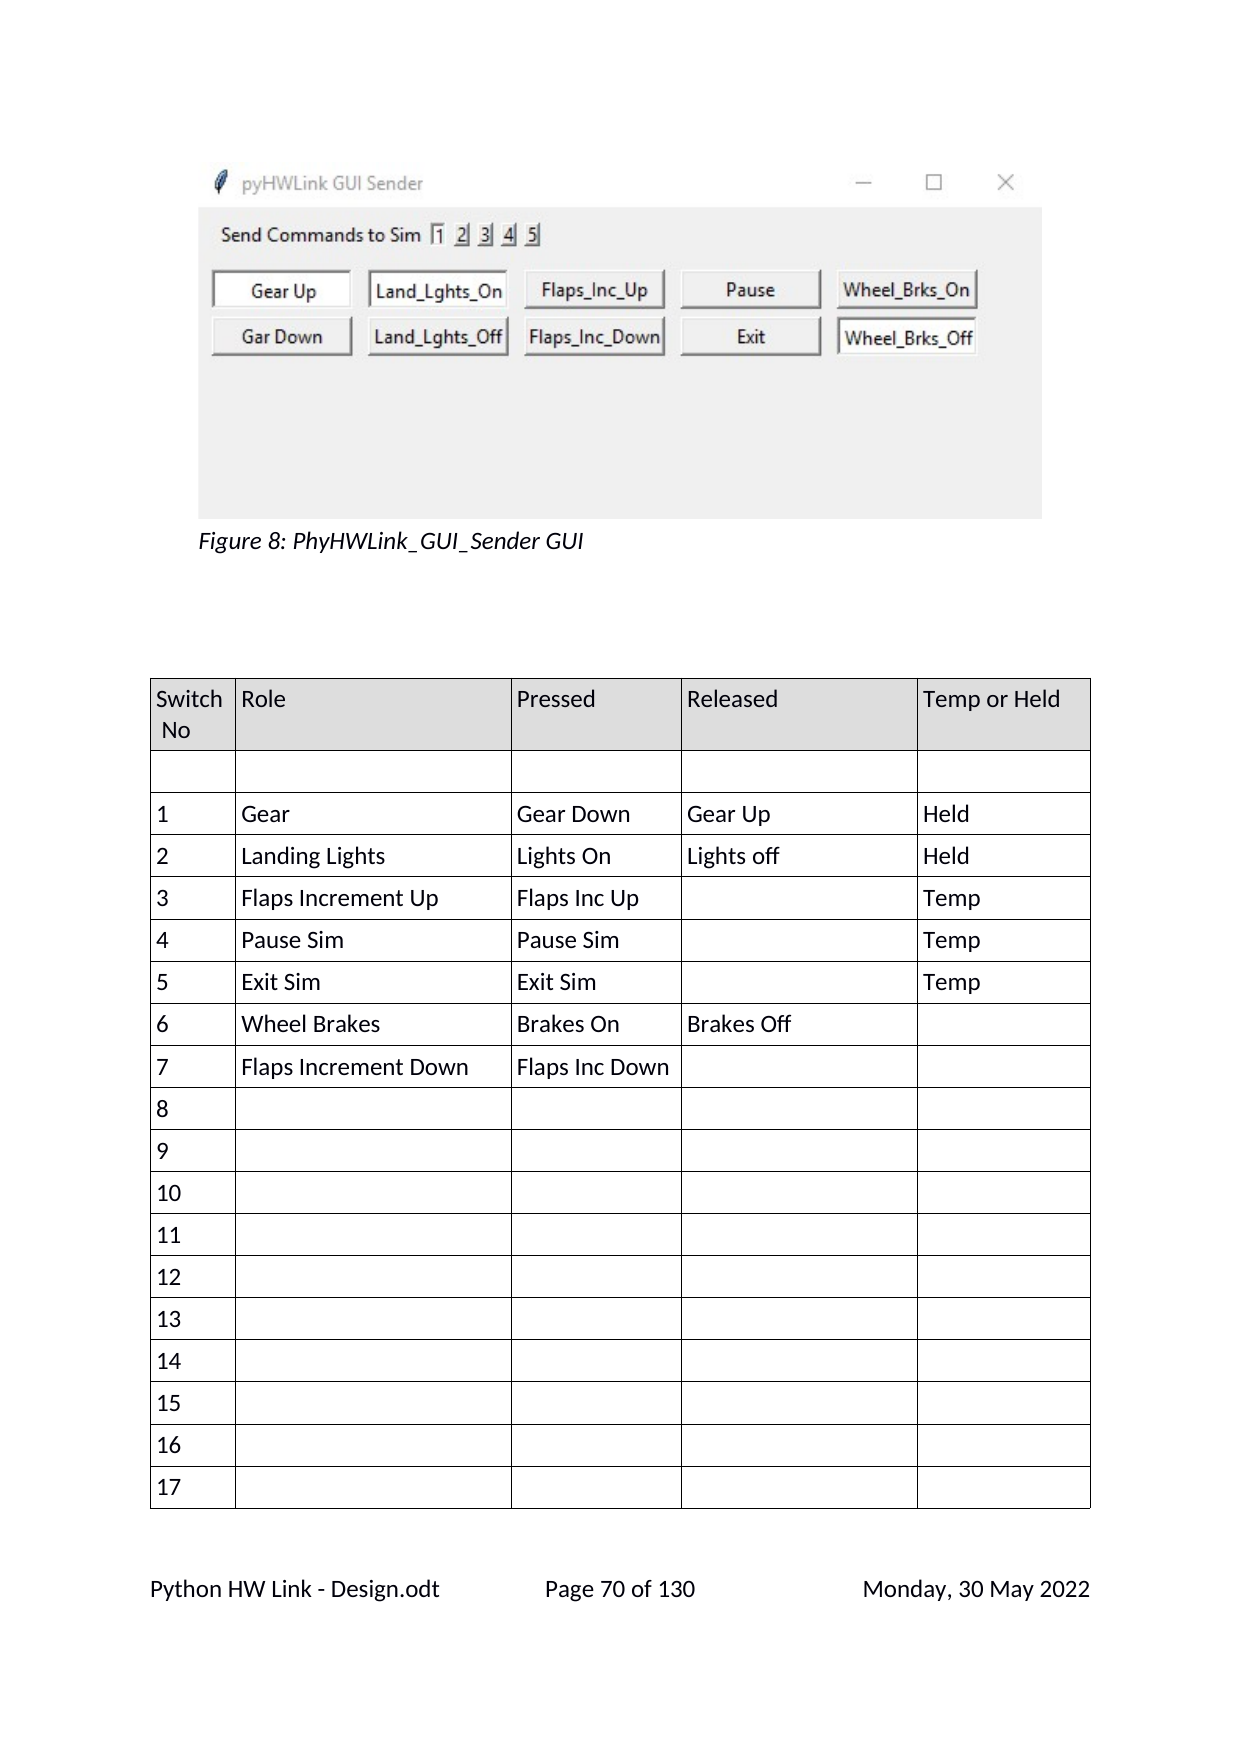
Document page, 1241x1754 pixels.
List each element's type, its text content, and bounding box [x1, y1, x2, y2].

table_cell [918, 1467, 1090, 1508]
table_cell 9 [151, 1130, 235, 1171]
table_cell [918, 1256, 1090, 1297]
table_cell [512, 751, 681, 792]
table_cell [236, 1130, 511, 1171]
table_cell [682, 1046, 917, 1087]
table_cell [682, 1130, 917, 1171]
table_cell Wheel Brakes [236, 1004, 511, 1045]
table_cell [918, 1340, 1090, 1381]
table_cell [682, 1172, 917, 1213]
table_cell [151, 751, 235, 792]
table_cell 15 [151, 1382, 235, 1423]
table_cell [682, 1340, 917, 1381]
table_cell 3 [151, 877, 235, 918]
table_cell Brakes Off [682, 1004, 917, 1045]
table_cell [682, 1425, 917, 1466]
table_cell [512, 1340, 681, 1381]
table_cell [236, 1425, 511, 1466]
table_cell 13 [151, 1298, 235, 1339]
table_cell Gear [236, 793, 511, 834]
table_cell Pause Sim [236, 920, 511, 961]
table_cell Flaps Inc Down [512, 1046, 681, 1087]
table_cell Pause Sim [512, 920, 681, 961]
table_cell 6 [151, 1004, 235, 1045]
text Figure 8: PhyHWLink_GUI_Sender GUI [198, 519, 1042, 556]
table_cell 17 [151, 1467, 235, 1508]
table_cell 12 [151, 1256, 235, 1297]
table_cell [918, 1046, 1090, 1087]
table_cell [918, 1004, 1090, 1045]
table_header Released [682, 679, 917, 750]
table_cell [682, 920, 917, 961]
table_cell 1 [151, 793, 235, 834]
table_cell Gear Up [682, 793, 917, 834]
table_header Temp or Held [918, 679, 1090, 750]
table_cell [236, 1340, 511, 1381]
table_cell Lights off [682, 835, 917, 876]
table_cell [918, 1298, 1090, 1339]
table_cell [682, 1382, 917, 1423]
table_cell [682, 962, 917, 1003]
table_cell [236, 1214, 511, 1255]
table_cell [918, 1382, 1090, 1423]
table_cell [682, 1214, 917, 1255]
table_cell [918, 1130, 1090, 1171]
table_cell [512, 1256, 681, 1297]
table_cell Temp [918, 962, 1090, 1003]
table_cell 5 [151, 962, 235, 1003]
table_cell 10 [151, 1172, 235, 1213]
table_cell 2 [151, 835, 235, 876]
table_cell Landing Lights [236, 835, 511, 876]
table_cell [918, 1214, 1090, 1255]
table_cell [236, 1467, 511, 1508]
table_cell [682, 1298, 917, 1339]
table_cell Flaps Increment Up [236, 877, 511, 918]
table_cell [682, 751, 917, 792]
table_cell [512, 1382, 681, 1423]
table_cell 16 [151, 1425, 235, 1466]
table_cell [512, 1172, 681, 1213]
table_cell [512, 1425, 681, 1466]
table_cell 11 [151, 1214, 235, 1255]
table_header Role [236, 679, 511, 750]
table_cell [918, 1425, 1090, 1466]
table_cell Temp [918, 920, 1090, 961]
table_cell Temp [918, 877, 1090, 918]
table_cell 14 [151, 1340, 235, 1381]
table_cell [682, 1256, 917, 1297]
table_cell [512, 1298, 681, 1339]
table_cell [512, 1130, 681, 1171]
table_cell 7 [151, 1046, 235, 1087]
table_cell [918, 1088, 1090, 1129]
table_cell [918, 751, 1090, 792]
table_cell [918, 1172, 1090, 1213]
table_cell Exit Sim [512, 962, 681, 1003]
table_cell 4 [151, 920, 235, 961]
table_cell 8 [151, 1088, 235, 1129]
table_cell [236, 751, 511, 792]
table_cell [236, 1172, 511, 1213]
table_header Switch No [151, 679, 235, 750]
picture [198, 162, 1042, 519]
table_cell Gear Down [512, 793, 681, 834]
table_cell [682, 877, 917, 918]
table_cell [236, 1088, 511, 1129]
table_cell [682, 1467, 917, 1508]
table_cell Flaps Inc Up [512, 877, 681, 918]
table_cell [236, 1298, 511, 1339]
table_cell Flaps Increment Down [236, 1046, 511, 1087]
table_cell [682, 1088, 917, 1129]
table_cell [236, 1256, 511, 1297]
table_cell [512, 1467, 681, 1508]
table_cell [512, 1088, 681, 1129]
table_cell Held [918, 835, 1090, 876]
table_cell Lights On [512, 835, 681, 876]
table_cell [512, 1214, 681, 1255]
table_cell [236, 1382, 511, 1423]
table_cell Exit Sim [236, 962, 511, 1003]
table_header Pressed [512, 679, 681, 750]
table_cell Brakes On [512, 1004, 681, 1045]
table_cell Held [918, 793, 1090, 834]
